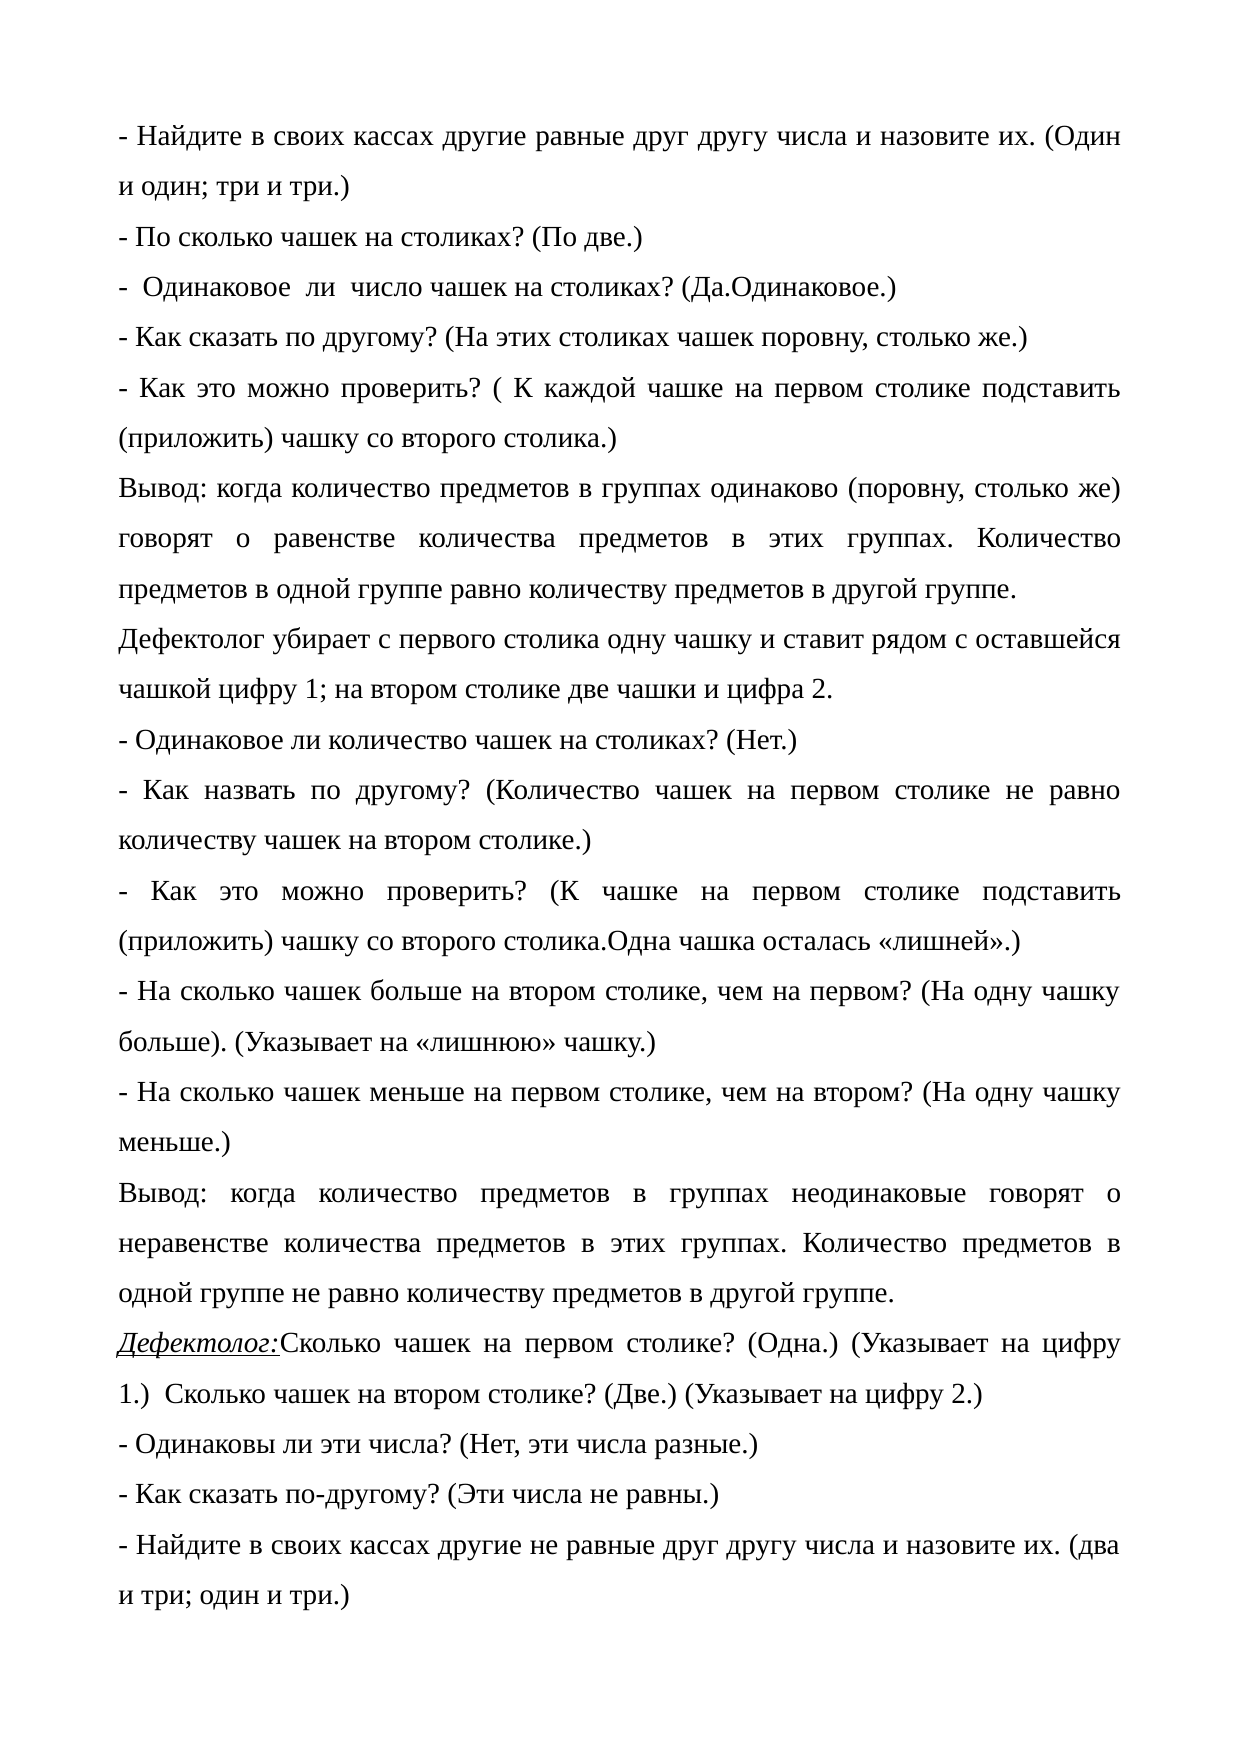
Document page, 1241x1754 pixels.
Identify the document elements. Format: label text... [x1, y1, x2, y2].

text - Как назвать по другому? (Количество чашек на первом столике не равно количеству чашек на втором столике.) [118, 772, 1122, 856]
text - По сколько чашек на столиках? (По две.) [118, 219, 1122, 252]
text - Как сказать по-другому? (Эти числа не равны.) [118, 1477, 1122, 1510]
text - Найдите в своих кассах другие равные друг другу числа и назовите их. (Один и один; три и три.) [118, 118, 1122, 202]
text - Одинаковы ли эти числа? (Нет, эти числа разные.) [118, 1426, 1122, 1460]
text - Найдите в своих кассах другие не равные друг другу числа и назовите их. (два и три; один и три.) [118, 1527, 1122, 1611]
text Вывод: когда количество предметов в группах неодинаковые говорят о неравенстве количества предметов в этих группах. Количество предметов в одной группе не равно количеству предметов в другой группе. [118, 1175, 1122, 1309]
text - На сколько чашек меньше на первом столике, чем на втором? (На одну чашку меньше.) [118, 1074, 1122, 1158]
text Дефектолог убирает с первого столика одну чашку и ставит рядом с оставшейся чашкой цифру 1; на втором столике две чашки и цифра 2. [118, 621, 1122, 705]
text - Как сказать по другому? (На этих столиках чашек поровну, столько же.) [118, 319, 1122, 353]
text - Одинаковое ли количество чашек на столиках? (Нет.) [118, 722, 1122, 755]
text - Как это можно проверить? ( К каждой чашке на первом столике подставить (приложить) чашку со второго столика.) [118, 370, 1122, 453]
text - Как это можно проверить? (К чашке на первом столике подставить (приложить) чашку со второго столика.Одна чашка осталась «лишней».) [118, 873, 1122, 957]
text - На сколько чашек больше на втором столике, чем на первом? (На одну чашку больше). (Указывает на «лишнюю» чашку.) [118, 973, 1122, 1057]
text Дефектолог:Сколько чашек на первом столике? (Одна.) (Указывает на цифру 1.) Сколько чашек на втором столике? (Две.) (Указывает на цифру 2.) [118, 1326, 1122, 1409]
text Вывод: когда количество предметов в группах одинаково (поровну, столько же) говорят о равенстве количества предметов в этих группах. Количество предметов в одной группе равно количеству предметов в другой группе. [118, 470, 1122, 604]
text - Одинаковое ли число чашек на столиках? (Да.Одинаковое.) [118, 269, 1122, 303]
